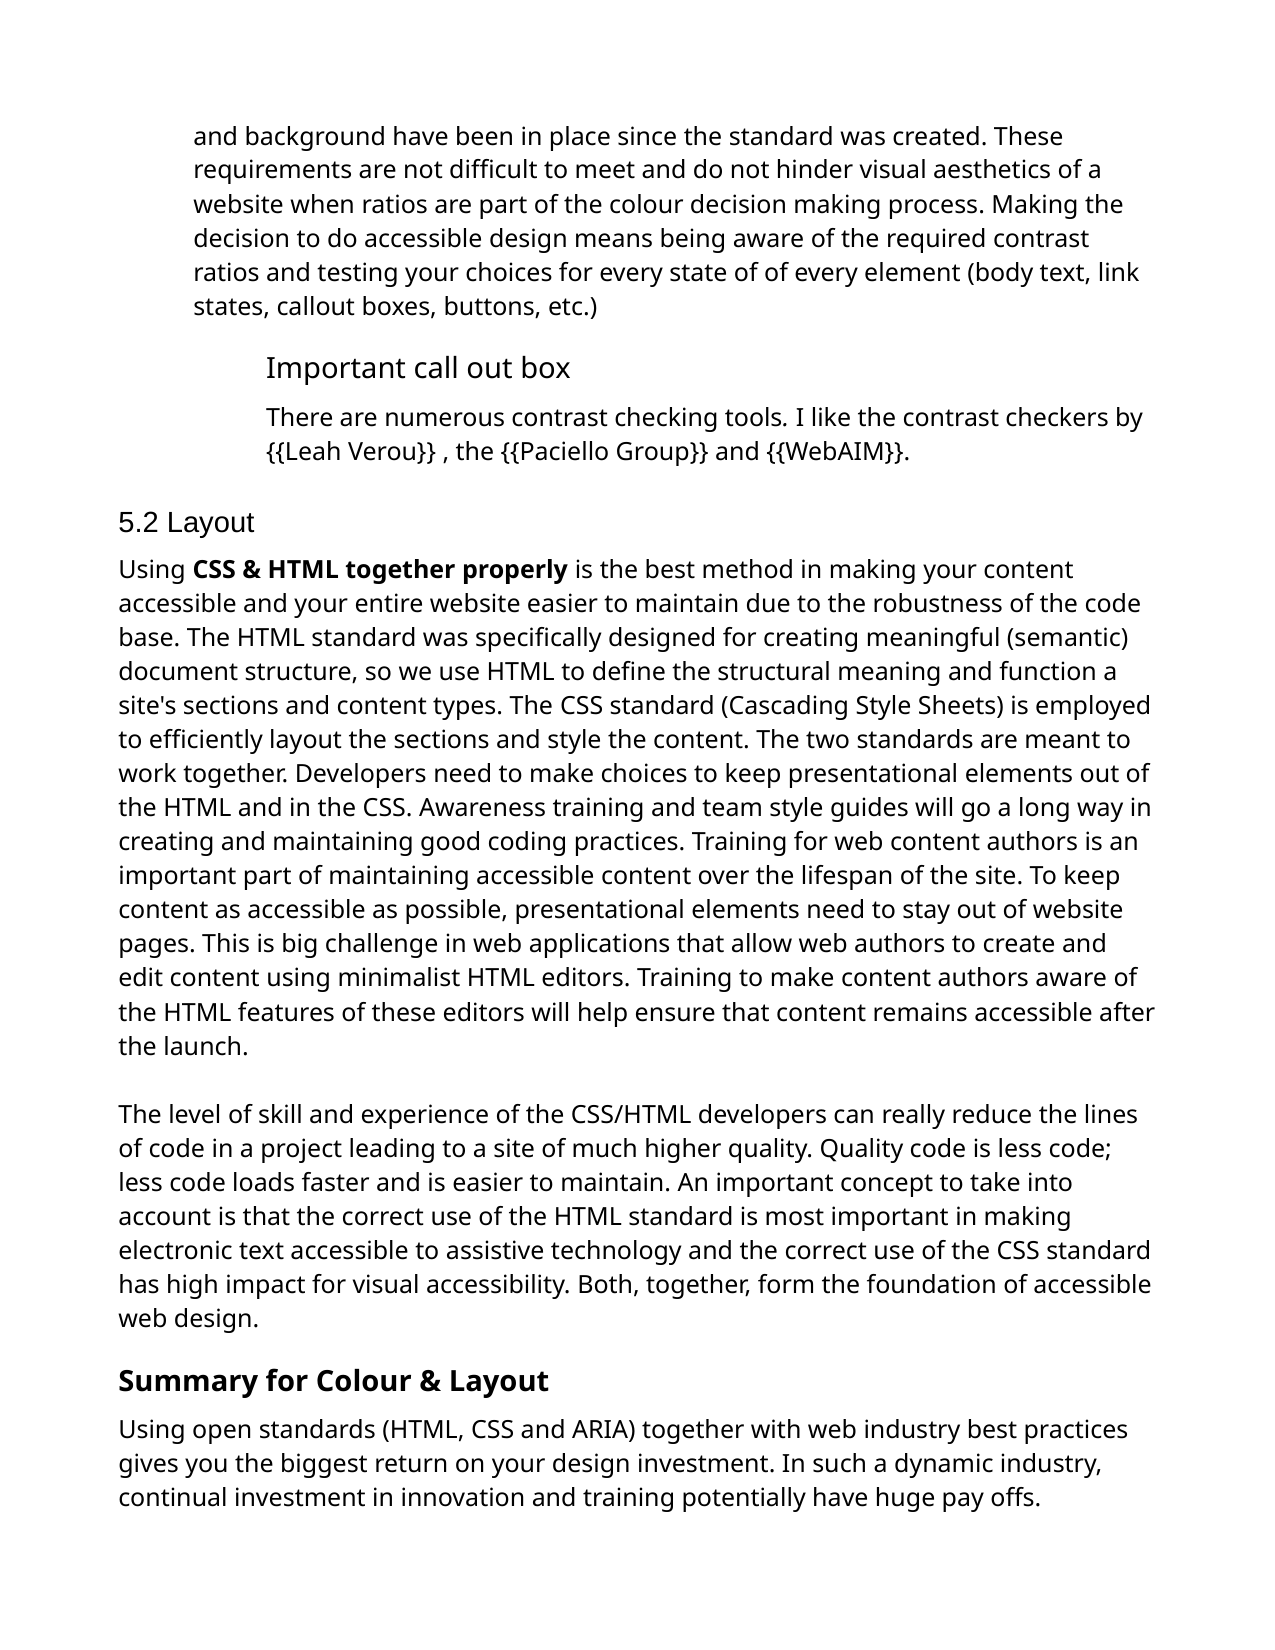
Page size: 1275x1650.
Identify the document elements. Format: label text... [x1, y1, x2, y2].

subtitle 5.2 Layout [118, 505, 1157, 539]
subtitle Important call out box [266, 347, 1157, 387]
text Using CSS & HTML together properly is the best method in making your content accessible and your entire website easier to maintain due to the robustness of the code base. The HTML standard was specifically designed for creating meaningful (semantic) document structure, so we use HTML to define the structural meaning and function a site's sections and content types. The CSS standard (Cascading Style Sheets) is employed to efficiently layout the sections and style the content. The two standards are meant to work together. Developers need to make choices to keep presentational elements out of the HTML and in the CSS. Awareness training and team style guides will go a long way in creating and maintaining good coding practices. Training for web content authors is an important part of maintaining accessible content over the lifespan of the site. To keep content as accessible as possible, presentational elements need to stay out of website pages. This is big challenge in web applications that allow web authors to create and edit content using minimalist HTML editors. Training to make content authors aware of the HTML features of these editors will help ensure that content remains accessible after the launch. [118, 551, 1157, 1062]
text There are numerous contrast checking tools. I like the contrast checkers by {{Leah Verou}} , the {{Paciello Group}} and {{WebAIM}}. [266, 400, 1157, 468]
list and background have been in place since the standard was created. These requirements are not difficult to meet and do not hinder visual aesthetics of a website when ratios are part of the colour decision making process. Making the decision to do accessible design means being aware of the required contrast ratios and testing your choices for every state of of every element (body text, link states, callout boxes, buttons, etc.) [156, 118, 1157, 322]
subtitle Summary for Colour & Layout [118, 1360, 1157, 1399]
text Using open standards (HTML, CSS and ARIA) together with web industry best practices gives you the biggest return on your design investment. In such a dynamic industry, continual investment in innovation and training potentially have huge pay offs. [118, 1412, 1157, 1514]
text The level of skill and experience of the CSS/HTML developers can really reduce the lines of code in a project leading to a site of much higher quality. Quality code is less code; less code loads faster and is easier to maintain. An important concept to take into account is that the correct use of the HTML standard is most important in making electronic text accessible to assistive technology and the correct use of the CSS standard has high impact for visual accessibility. Both, together, form the foundation of accessible web design. [118, 1096, 1157, 1335]
